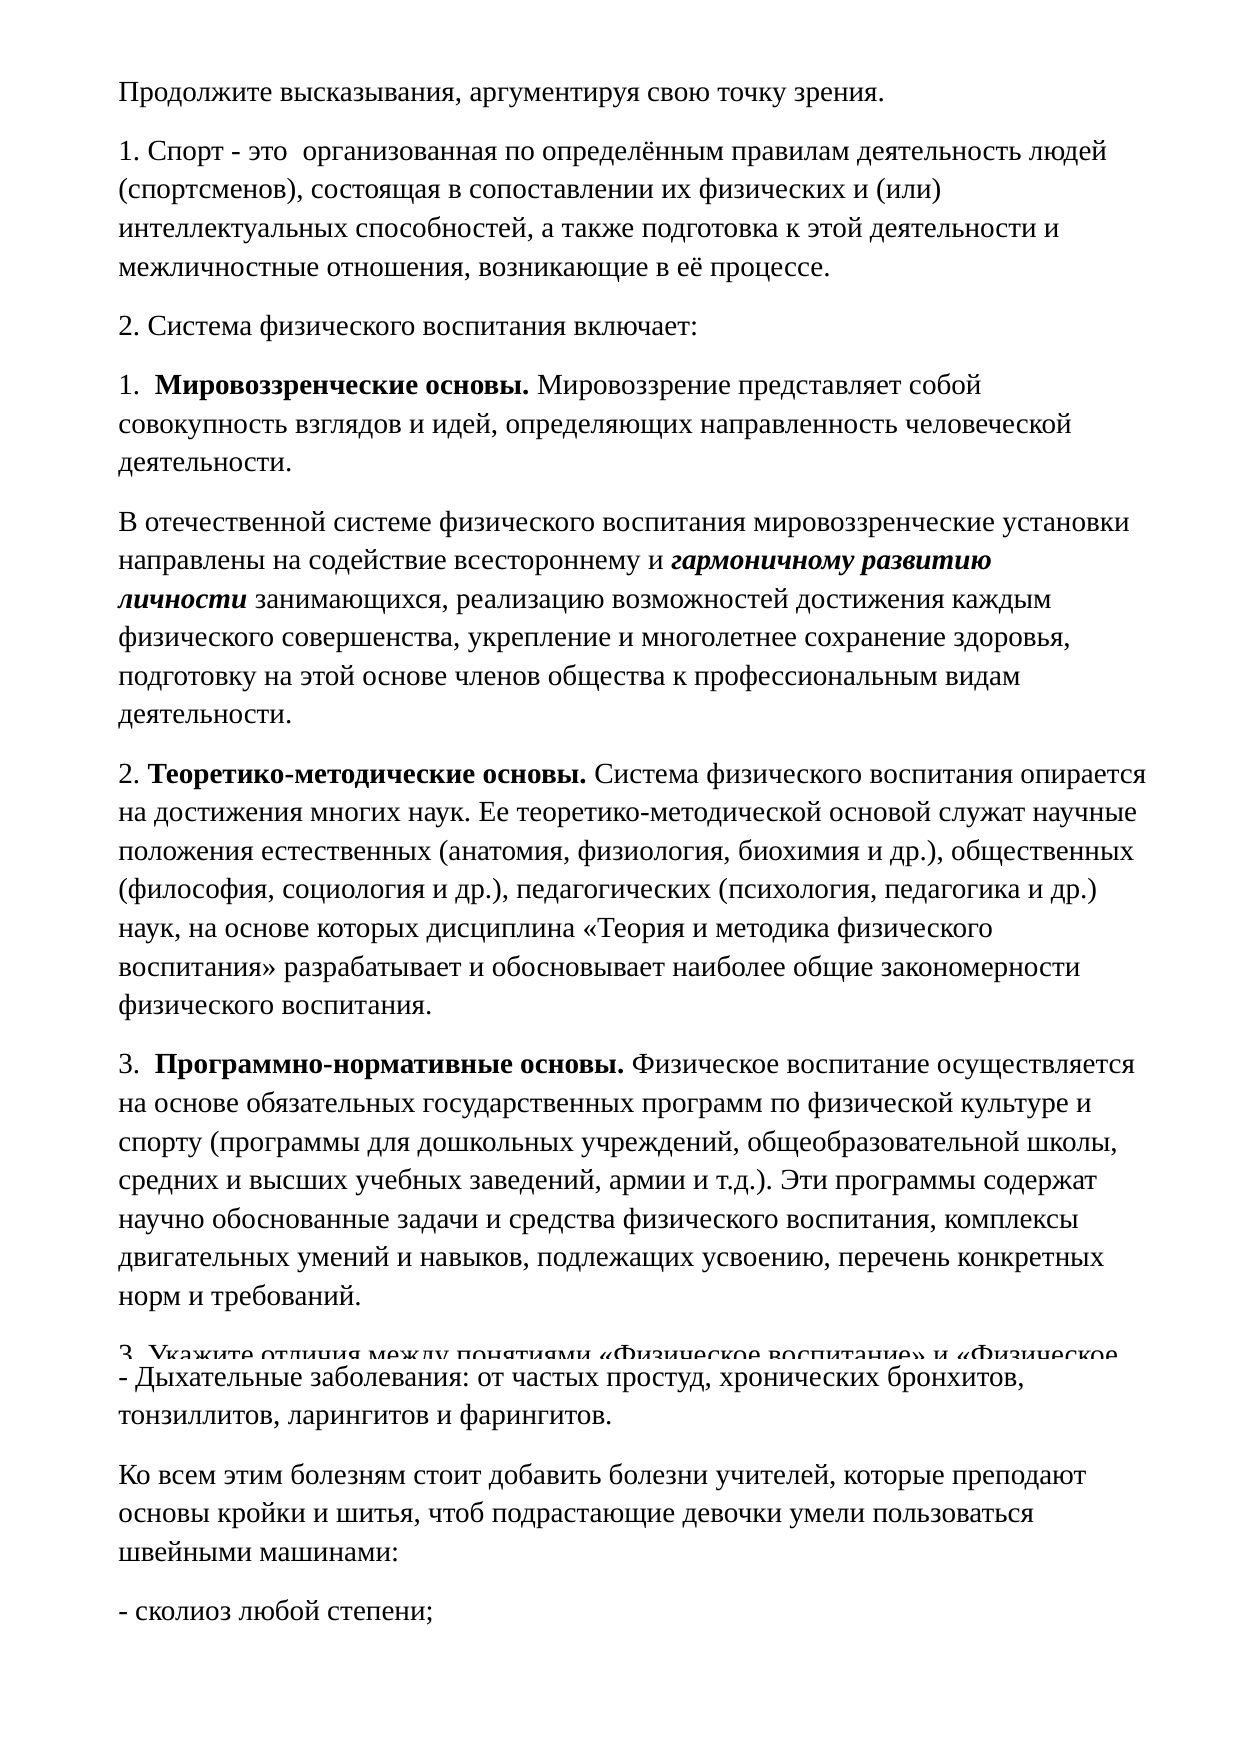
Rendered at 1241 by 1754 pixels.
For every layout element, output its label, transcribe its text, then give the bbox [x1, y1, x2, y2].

text - сколиоз любой степени; [118, 1593, 1152, 1627]
text - Дыхательные заболевания: от частых простуд, хронических бронхитов, тонзиллитов, ларингитов и фарингитов. [118, 1359, 1152, 1431]
text Ко всем этим болезням стоит добавить болезни учителей, которые преподают основы кройки и шитья, чтоб подрастающие девочки умели пользоваться швейными машинами: [118, 1457, 1152, 1567]
